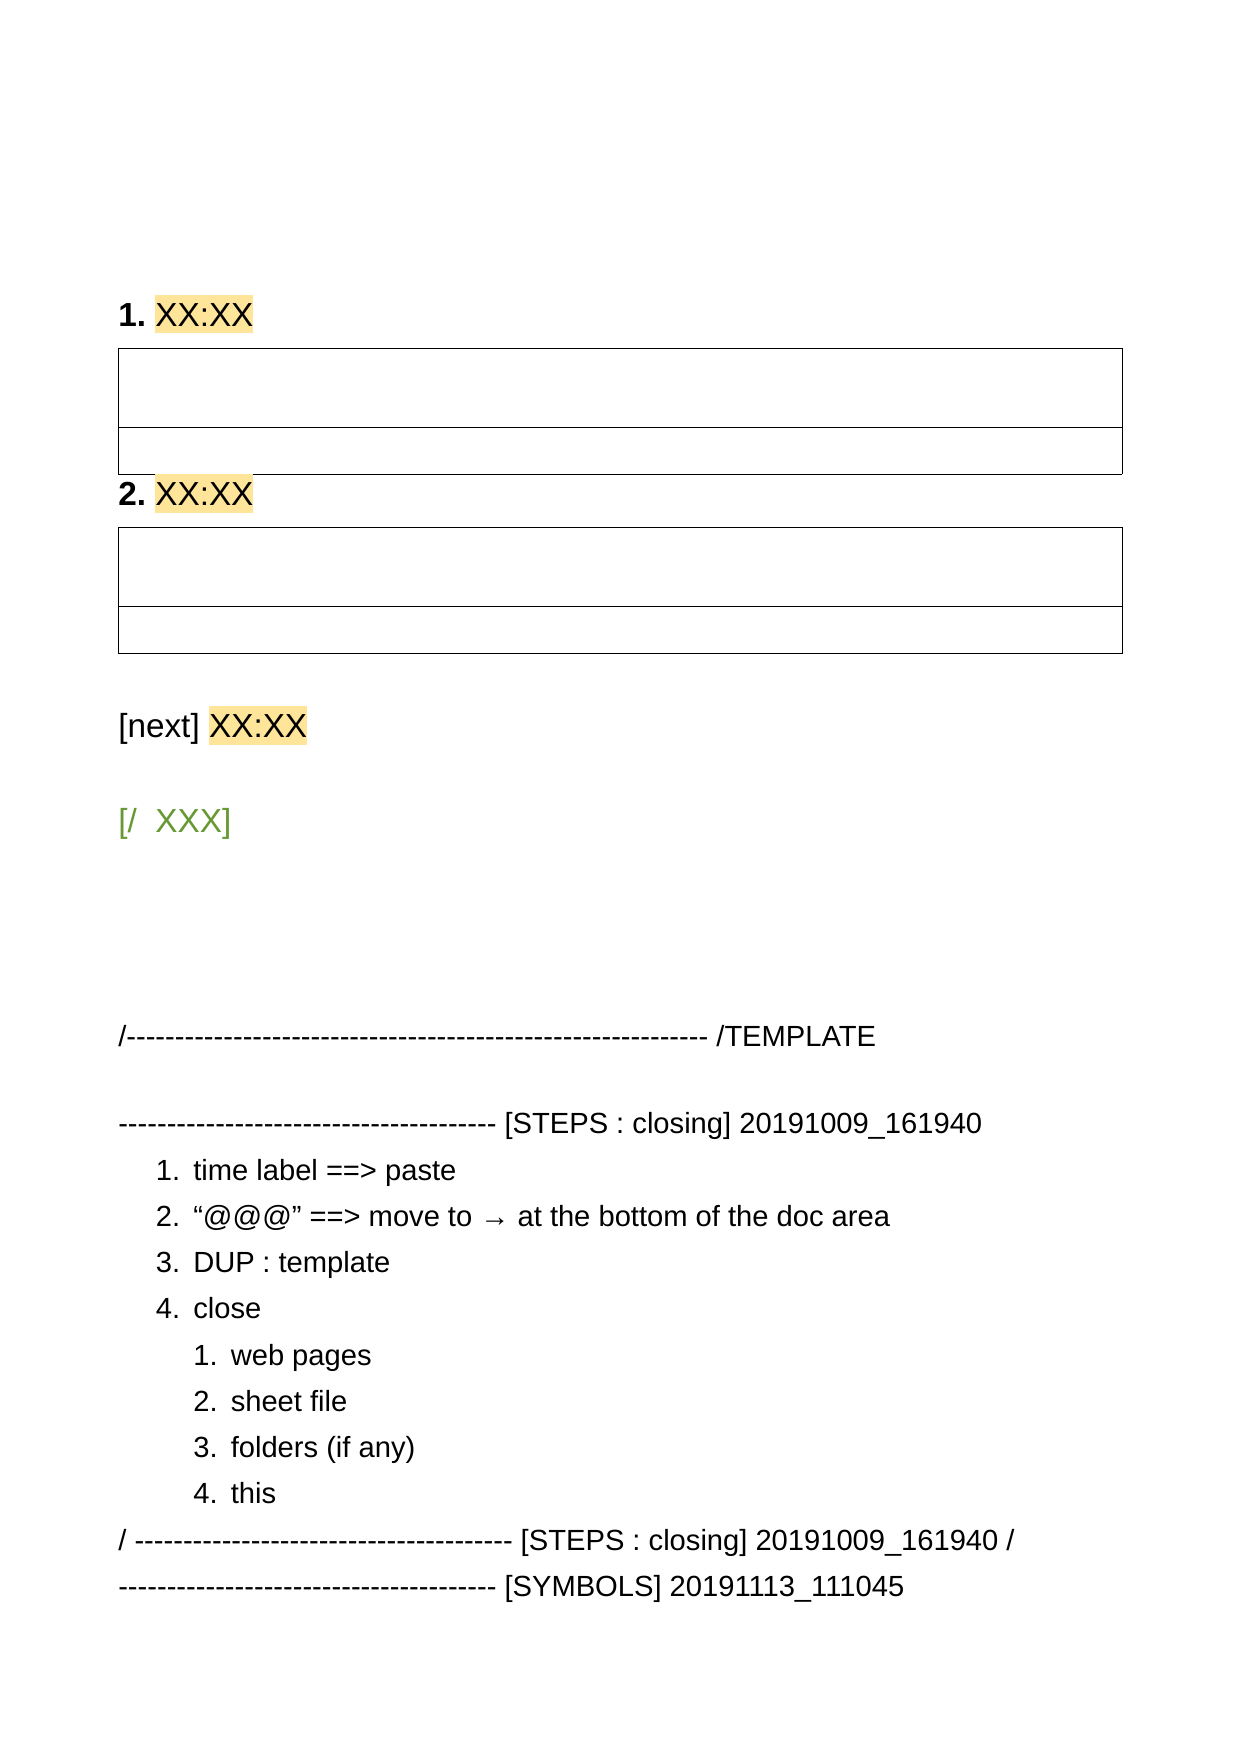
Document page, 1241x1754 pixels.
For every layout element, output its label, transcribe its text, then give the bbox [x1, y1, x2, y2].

list sheet file [193, 1384, 1122, 1417]
text 2. XX:XX [118, 475, 1122, 513]
table_header [119, 528, 1122, 606]
list DUP : template [156, 1245, 1122, 1278]
table_header [119, 349, 1122, 427]
table_cell [119, 607, 1122, 653]
text --------------------------------------- [SYMBOLS] 20191113_111045 [118, 1569, 1122, 1602]
list time label ==> paste [156, 1152, 1122, 1186]
text 1. XX:XX [118, 295, 1122, 333]
text --------------------------------------- [STEPS : closing] 20191009_161940 [118, 1106, 1122, 1140]
list web pages [193, 1337, 1122, 1371]
list folders (if any) [193, 1430, 1122, 1463]
list close [156, 1291, 1122, 1325]
list this [193, 1476, 1122, 1510]
text / --------------------------------------- [STEPS : closing] 20191009_161940 / [118, 1522, 1122, 1556]
text /------------------------------------------------------------ /TEMPLATE [118, 1019, 1122, 1052]
list “@@@” ==> move to → at the bottom of the doc area [156, 1199, 1122, 1232]
text [/ XXX] [118, 801, 1122, 839]
table_cell [119, 428, 1122, 474]
text [next] XX:XX [118, 706, 1122, 745]
